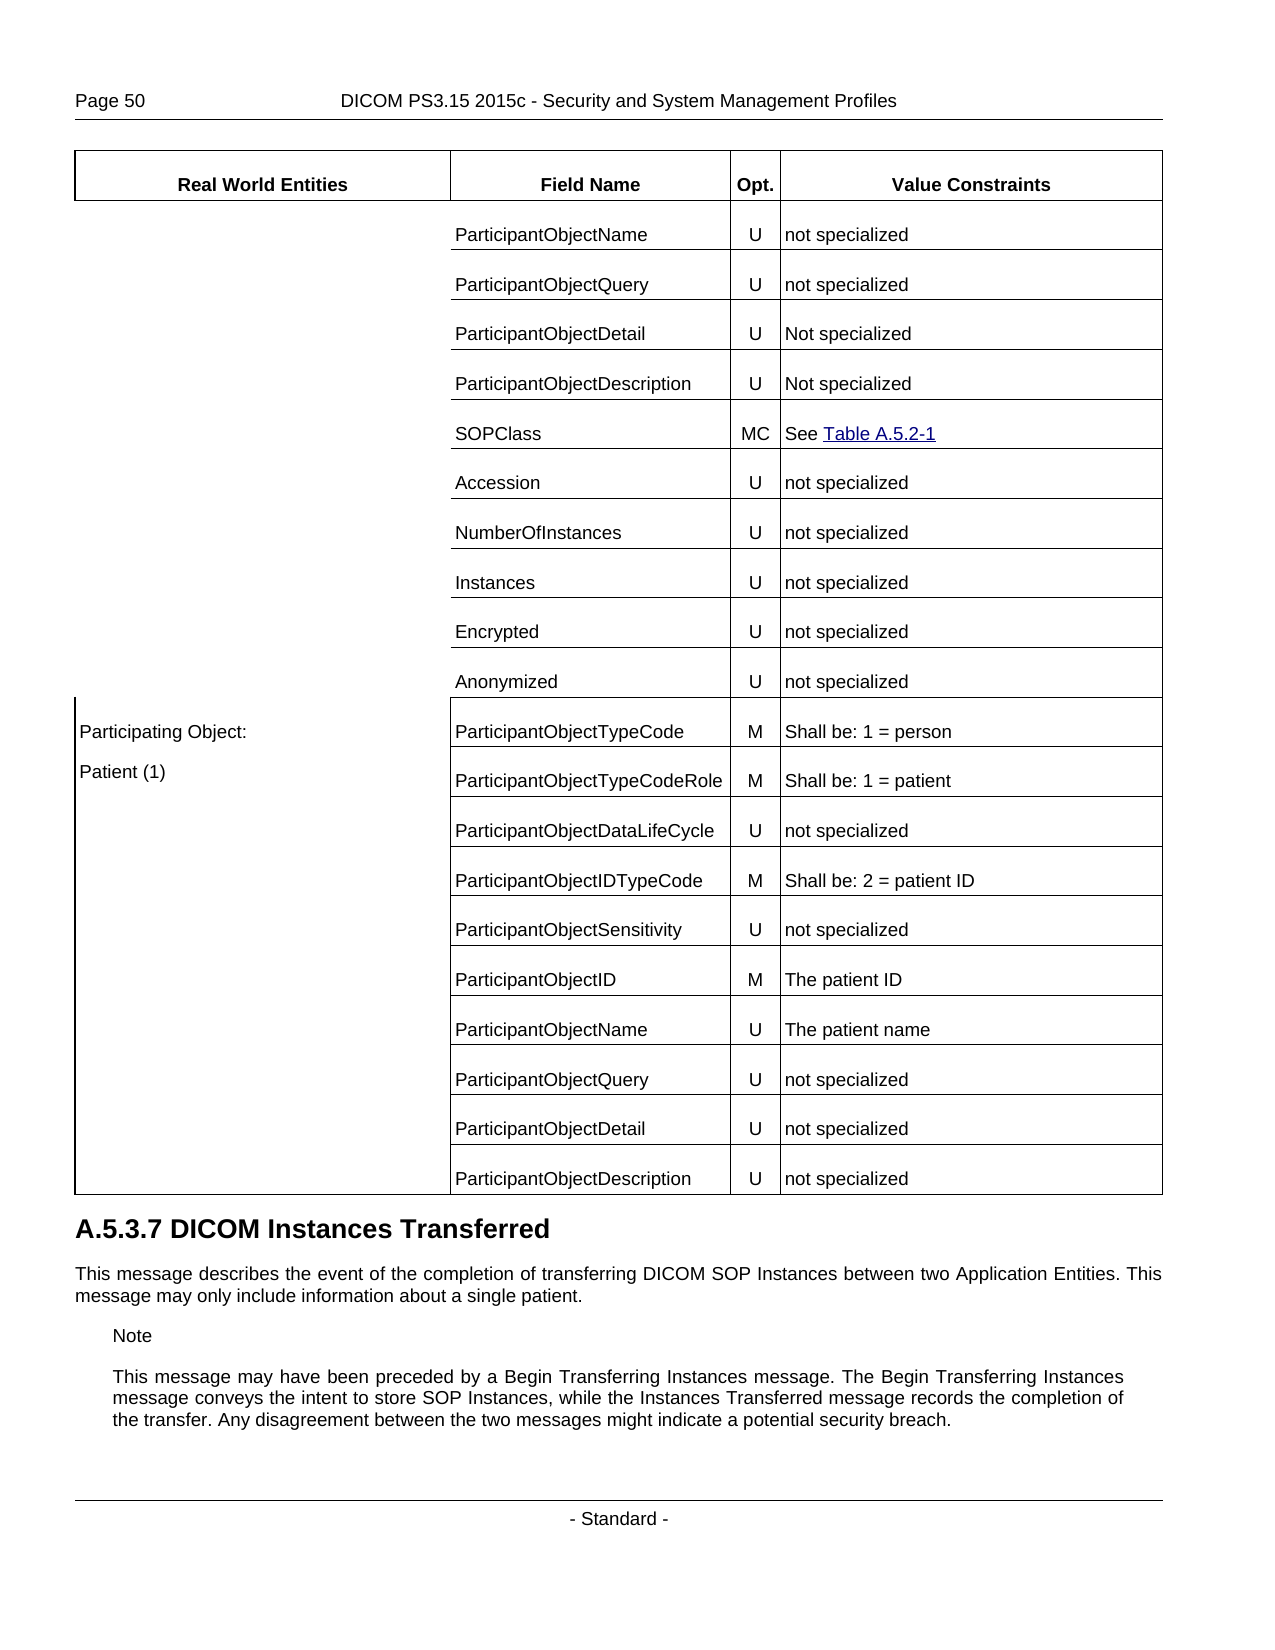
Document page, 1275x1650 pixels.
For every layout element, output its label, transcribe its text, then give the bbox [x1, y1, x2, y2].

text This message may have been preceded by a Begin Transferring Instances message. The Begin Transferring Instances message conveys the intent to store SOP Instances, while the Instances Transferred message records the completion of the transfer. Any disagreement between the two messages might indicate a potential security breach. [112, 1365, 1125, 1430]
table_cell U [731, 1095, 780, 1144]
table_cell Shall be: 1 = person [781, 698, 1162, 746]
table_cell ParticipantObjectName [451, 201, 730, 249]
table_cell U [731, 598, 780, 647]
table_cell not specialized [781, 250, 1162, 299]
text This message describes the event of the completion of transferring DICOM SOP Instances between two Application Entities. This message may only include information about a single patient. [75, 1263, 1162, 1306]
table_cell Shall be: 1 = patient [781, 747, 1162, 796]
table_cell See Table A.5.2-1 [781, 400, 1162, 448]
text A.5.3.7 DICOM Instances Transferred [75, 1213, 1162, 1244]
table_cell U [731, 350, 780, 398]
table_cell ParticipantObjectID [451, 946, 730, 995]
table_cell U [731, 201, 780, 249]
table_cell not specialized [781, 1145, 1162, 1193]
table_cell U [731, 996, 780, 1044]
table_cell U [731, 449, 780, 498]
table_cell M [731, 946, 780, 995]
table_header Real World Entities [76, 151, 450, 200]
table_cell ParticipantObjectName [451, 996, 730, 1044]
table_cell not specialized [781, 1045, 1162, 1094]
table_cell Anonymized [451, 648, 730, 697]
table_cell Not specialized [781, 300, 1162, 349]
table_cell ParticipantObjectDetail [451, 300, 730, 349]
table_cell U [731, 896, 780, 945]
table_cell not specialized [781, 1095, 1162, 1144]
table_cell Shall be: 2 = patient ID [781, 847, 1162, 895]
table_cell ParticipantObjectQuery [451, 1045, 730, 1094]
table_cell The patient name [781, 996, 1162, 1044]
table_cell SOPClass [451, 400, 730, 448]
table_header Value Constraints [781, 151, 1162, 200]
table_cell ParticipantObjectDataLifeCycle [451, 797, 730, 846]
table_cell Not specialized [781, 350, 1162, 398]
table_header Field Name [451, 151, 730, 200]
table_cell Encrypted [451, 598, 730, 647]
table_cell Participating Object: Patient (1) [76, 697, 450, 1193]
table_cell not specialized [781, 449, 1162, 498]
table_header Opt. [731, 151, 780, 200]
table_cell ParticipantObjectTypeCodeRole [451, 747, 730, 796]
table_cell ParticipantObjectQuery [451, 250, 730, 299]
table_cell The patient ID [781, 946, 1162, 995]
table_cell U [731, 1145, 780, 1193]
table_cell U [731, 300, 780, 349]
table_cell NumberOfInstances [451, 499, 730, 547]
table_cell not specialized [781, 598, 1162, 647]
table_cell M [731, 698, 780, 746]
table_cell U [731, 499, 780, 547]
table_cell Accession [451, 449, 730, 498]
text Note [112, 1325, 1125, 1347]
table_cell MC [731, 400, 780, 448]
table_cell U [731, 797, 780, 846]
table_cell Instances [451, 549, 730, 597]
table_cell ParticipantObjectIDTypeCode [451, 847, 730, 895]
table_cell ParticipantObjectDescription [451, 1145, 730, 1193]
table_cell not specialized [781, 201, 1162, 249]
table_cell ParticipantObjectTypeCode [451, 698, 730, 746]
table_cell not specialized [781, 648, 1162, 697]
table_cell ParticipantObjectSensitivity [451, 896, 730, 945]
table_cell U [731, 1045, 780, 1094]
table_cell M [731, 747, 780, 796]
table_cell not specialized [781, 499, 1162, 547]
table_cell not specialized [781, 549, 1162, 597]
table_cell not specialized [781, 896, 1162, 945]
table_cell U [731, 250, 780, 299]
table_cell U [731, 648, 780, 697]
table_cell U [731, 549, 780, 597]
table_cell not specialized [781, 797, 1162, 846]
table_cell ParticipantObjectDetail [451, 1095, 730, 1144]
table_cell ParticipantObjectDescription [451, 350, 730, 398]
table_cell M [731, 847, 780, 895]
